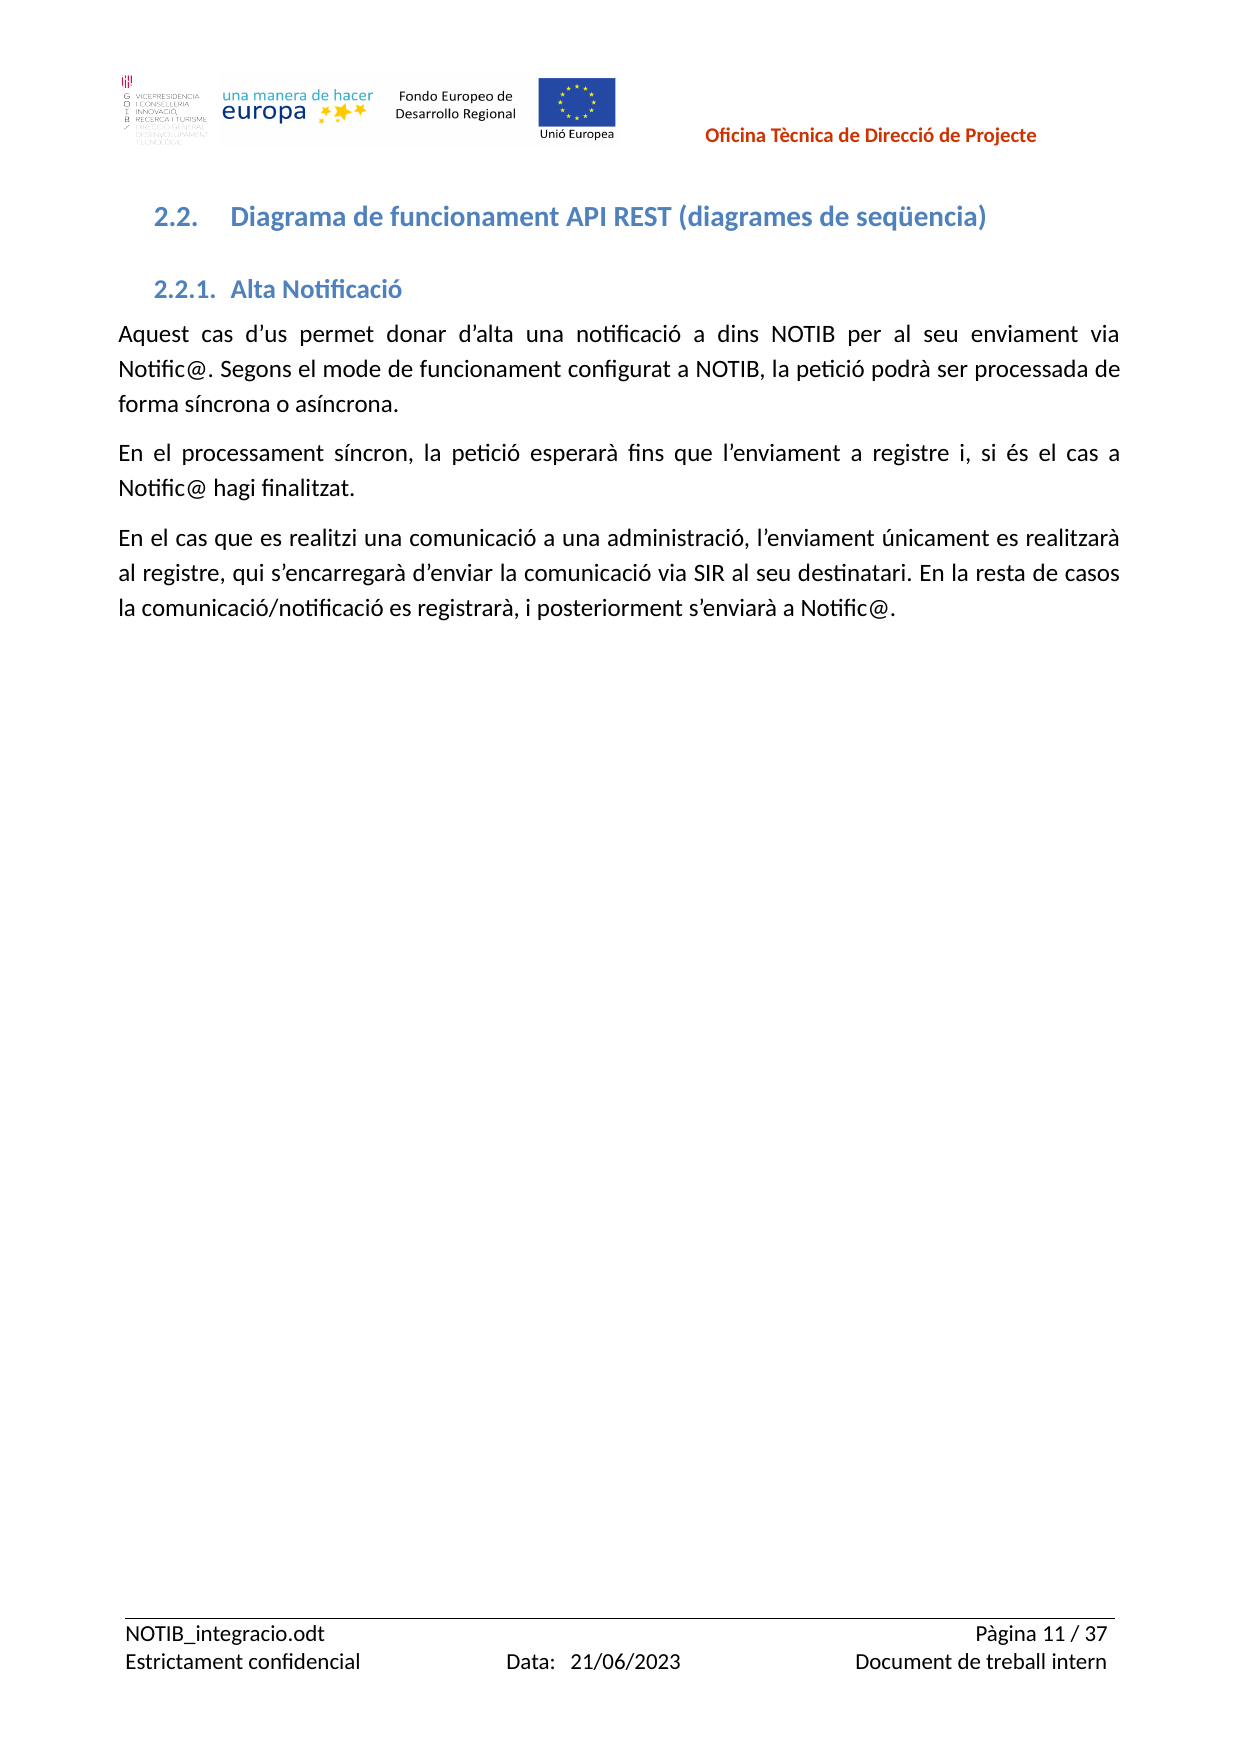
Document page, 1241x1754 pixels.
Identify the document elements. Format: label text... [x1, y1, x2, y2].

text En el processament síncron, la petició esperarà fins que l’enviament a registre i, si és el cas a Notific@ hagi finalitzat. [118, 437, 1122, 503]
picture [219, 73, 621, 147]
subtitle Diagrama de funcionament API REST (diagrames de seqüencia) [153, 198, 1122, 234]
picture [118, 73, 213, 147]
text Aquest cas d’us permet donar d’alta una notificació a dins NOTIB per al seu enviament via Notific@. Segons el mode de funcionament configurat a NOTIB, la petició podrà ser processada de forma síncrona o asíncrona. [118, 318, 1122, 418]
text En el cas que es realitzi una comunicació a una administració, l’enviament únicament es realitzarà al registre, qui s’encarregarà d’enviar la comunicació via SIR al seu destinatari. En la resta de casos la comunicació/notificació es registrarà, i posteriorment s’enviarà a Notific@. [118, 522, 1122, 622]
subtitle Alta Notificació [153, 272, 1122, 305]
